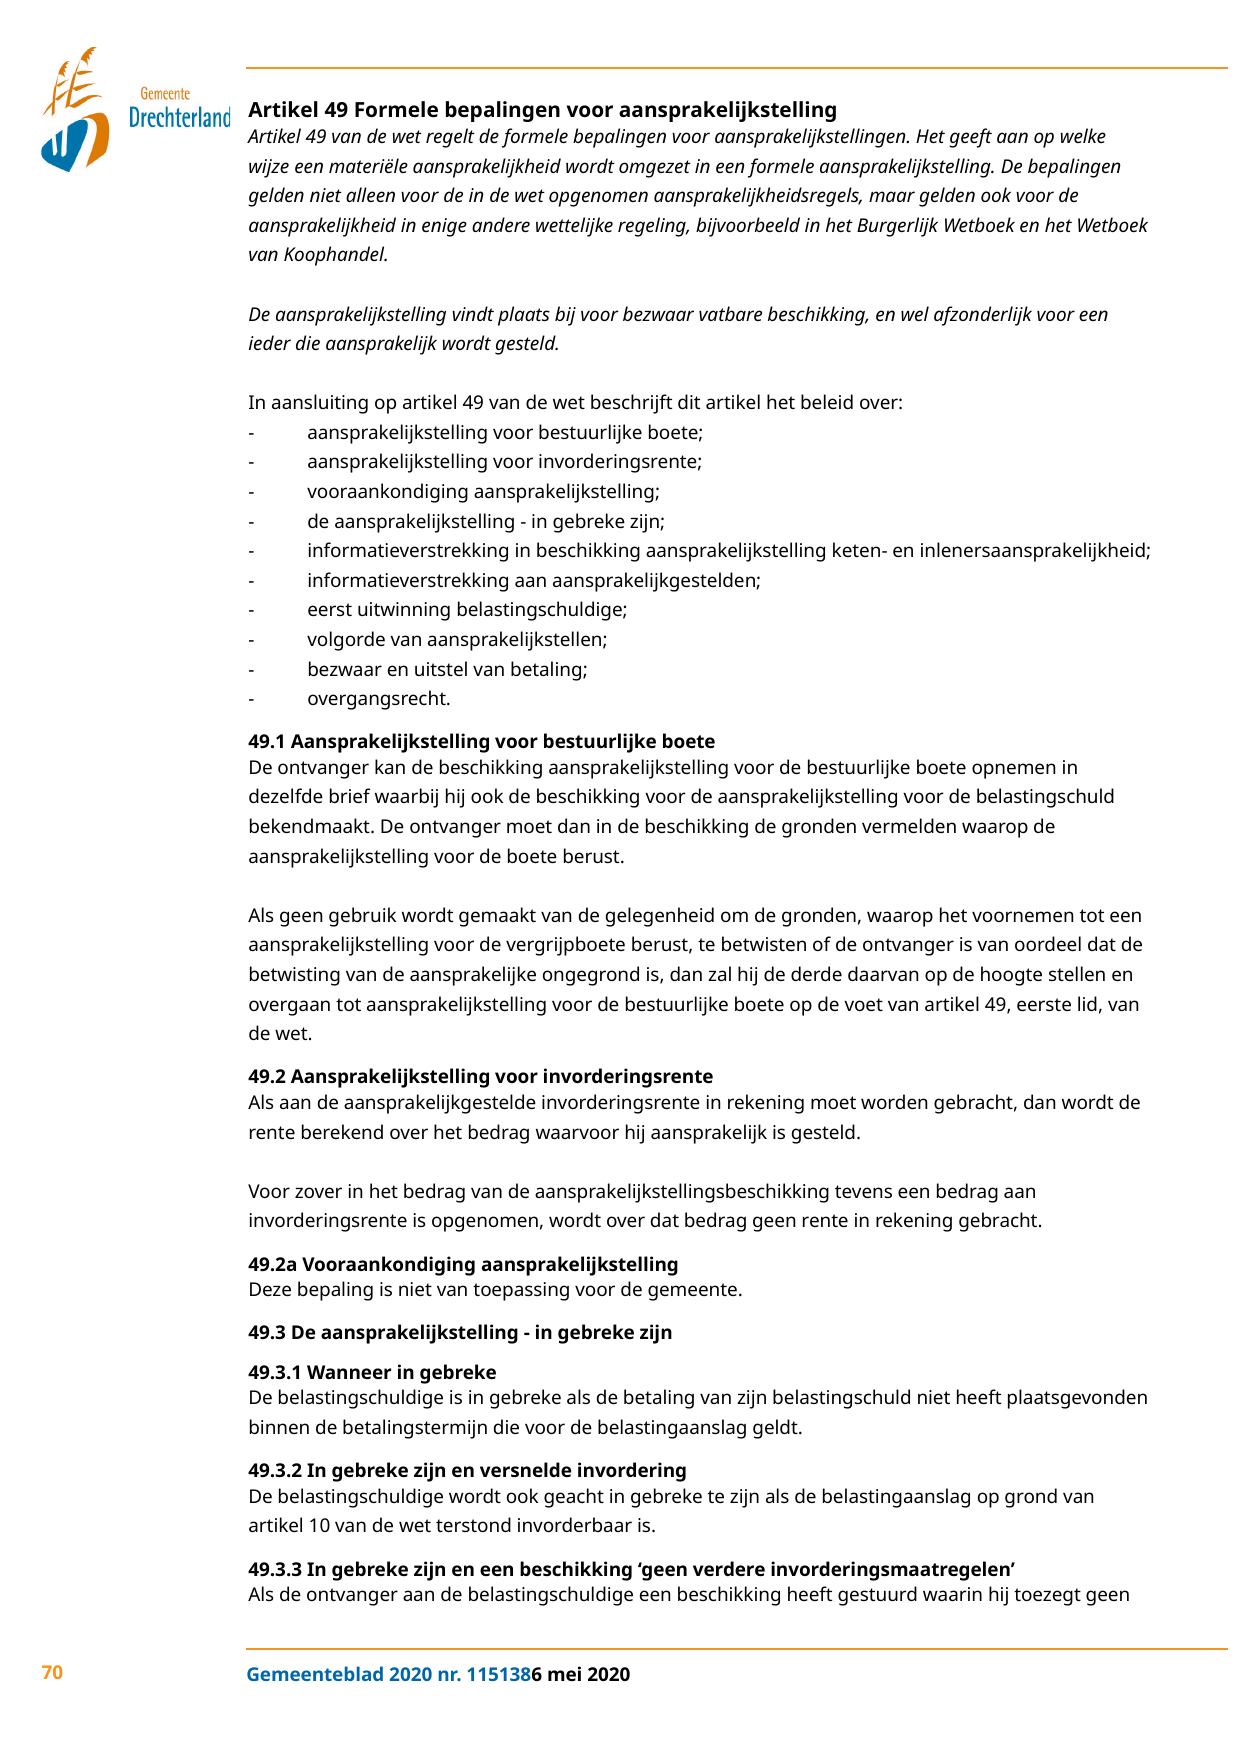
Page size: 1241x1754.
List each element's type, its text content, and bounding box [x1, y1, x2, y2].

list informatieverstrekking aan aansprakelijkgestelden; [248, 567, 1152, 593]
list vooraankondiging aansprakelijkstelling; [248, 478, 1152, 504]
text In aansluiting op artikel 49 van de wet beschrijft dit artikel het beleid over: [248, 389, 1152, 415]
text 49.2 Aansprakelijkstelling voor invorderingsrente [248, 1063, 1152, 1089]
text Als aan de aansprakelijkgestelde invorderingsrente in rekening moet worden gebracht, dan wordt de rente berekend over het bedrag waarvoor hij aansprakelijk is gesteld. [248, 1089, 1152, 1144]
text 49.3 De aansprakelijkstelling - in gebreke zijn [248, 1319, 1152, 1345]
text Als de ontvanger aan de belastingschuldige een beschikking heeft gestuurd waarin hij toezegt geen [248, 1581, 1152, 1607]
text Als geen gebruik wordt gemaakt van de gelegenheid om de gronden, waarop het voornemen tot een aansprakelijkstelling voor de vergrijpboete berust, te betwisten of de ontvanger is van oordeel dat de betwisting van de aansprakelijke ongegrond is, dan zal hij de derde daarvan op de hoogte stellen en overgaan tot aansprakelijkstelling voor de bestuurlijke boete op de voet van artikel 49, eerste lid, van de wet. [248, 902, 1152, 1046]
text Deze bepaling is niet van toepassing voor de gemeente. [248, 1276, 1152, 1302]
text De belastingschuldige wordt ook geacht in gebreke te zijn als de belastingaanslag op grond van artikel 10 van de wet terstond invorderbaar is. [248, 1483, 1152, 1538]
text Artikel 49 van de wet regelt de formele bepalingen voor aansprakelijkstellingen. Het geeft aan op welke wijze een materiële aansprakelijkheid wordt omgezet in een formele aansprakelijkstelling. De bepalingen gelden niet alleen voor de in de wet opgenomen aansprakelijkheidsregels, maar gelden ook voor de aansprakelijkheid in enige andere wettelijke regeling, bijvoorbeeld in het Burgerlijk Wetboek en het Wetboek van Koophandel. [248, 123, 1152, 267]
picture [41, 47, 231, 172]
text De aansprakelijkstelling vindt plaats bij voor bezwaar vatbare beschikking, en wel afzonderlijk voor een ieder die aansprakelijk wordt gesteld. [248, 301, 1152, 356]
text De belastingschuldige is in gebreke als de betaling van zijn belastingschuld niet heeft plaatsgevonden binnen de betalingstermijn die voor de belastingaanslag geldt. [248, 1384, 1152, 1440]
text 49.3.2 In gebreke zijn en versnelde invordering [248, 1457, 1152, 1483]
text Voor zover in het bedrag van de aansprakelijkstellingsbeschikking tevens een bedrag aan invorderingsrente is opgenomen, wordt over dat bedrag geen rente in rekening gebracht. [248, 1178, 1152, 1233]
list informatieverstrekking in beschikking aansprakelijkstelling keten- en inlenersaansprakelijkheid; [248, 537, 1152, 563]
text Artikel 49 Formele bepalingen voor aansprakelijkstelling [248, 95, 1152, 123]
list de aansprakelijkstelling - in gebreke zijn; [248, 508, 1152, 533]
text 49.3.3 In gebreke zijn en een beschikking ‘geen verdere invorderingsmaatregelen’ [248, 1556, 1152, 1581]
list eerst uitwinning belastingschuldige; [248, 597, 1152, 622]
text 49.2a Vooraankondiging aansprakelijkstelling [248, 1251, 1152, 1276]
text 49.1 Aansprakelijkstelling voor bestuurlijke boete [248, 728, 1152, 754]
list bezwaar en uitstel van betaling; [248, 656, 1152, 681]
picture [226, 115, 231, 124]
text De ontvanger kan de beschikking aansprakelijkstelling voor de bestuurlijke boete opnemen in dezelfde brief waarbij hij ook de beschikking voor de aansprakelijkstelling voor de belastingschuld bekendmaakt. De ontvanger moet dan in de beschikking de gronden vermelden waarop de aansprakelijkstelling voor de boete berust. [248, 754, 1152, 869]
list aansprakelijkstelling voor bestuurlijke boete; [248, 419, 1152, 445]
list volgorde van aansprakelijkstellen; [248, 626, 1152, 652]
list overgangsrecht. [248, 685, 1152, 711]
text 49.3.1 Wanneer in gebreke [248, 1359, 1152, 1384]
picture [41, 158, 64, 172]
list aansprakelijkstelling voor invorderingsrente; [248, 449, 1152, 474]
